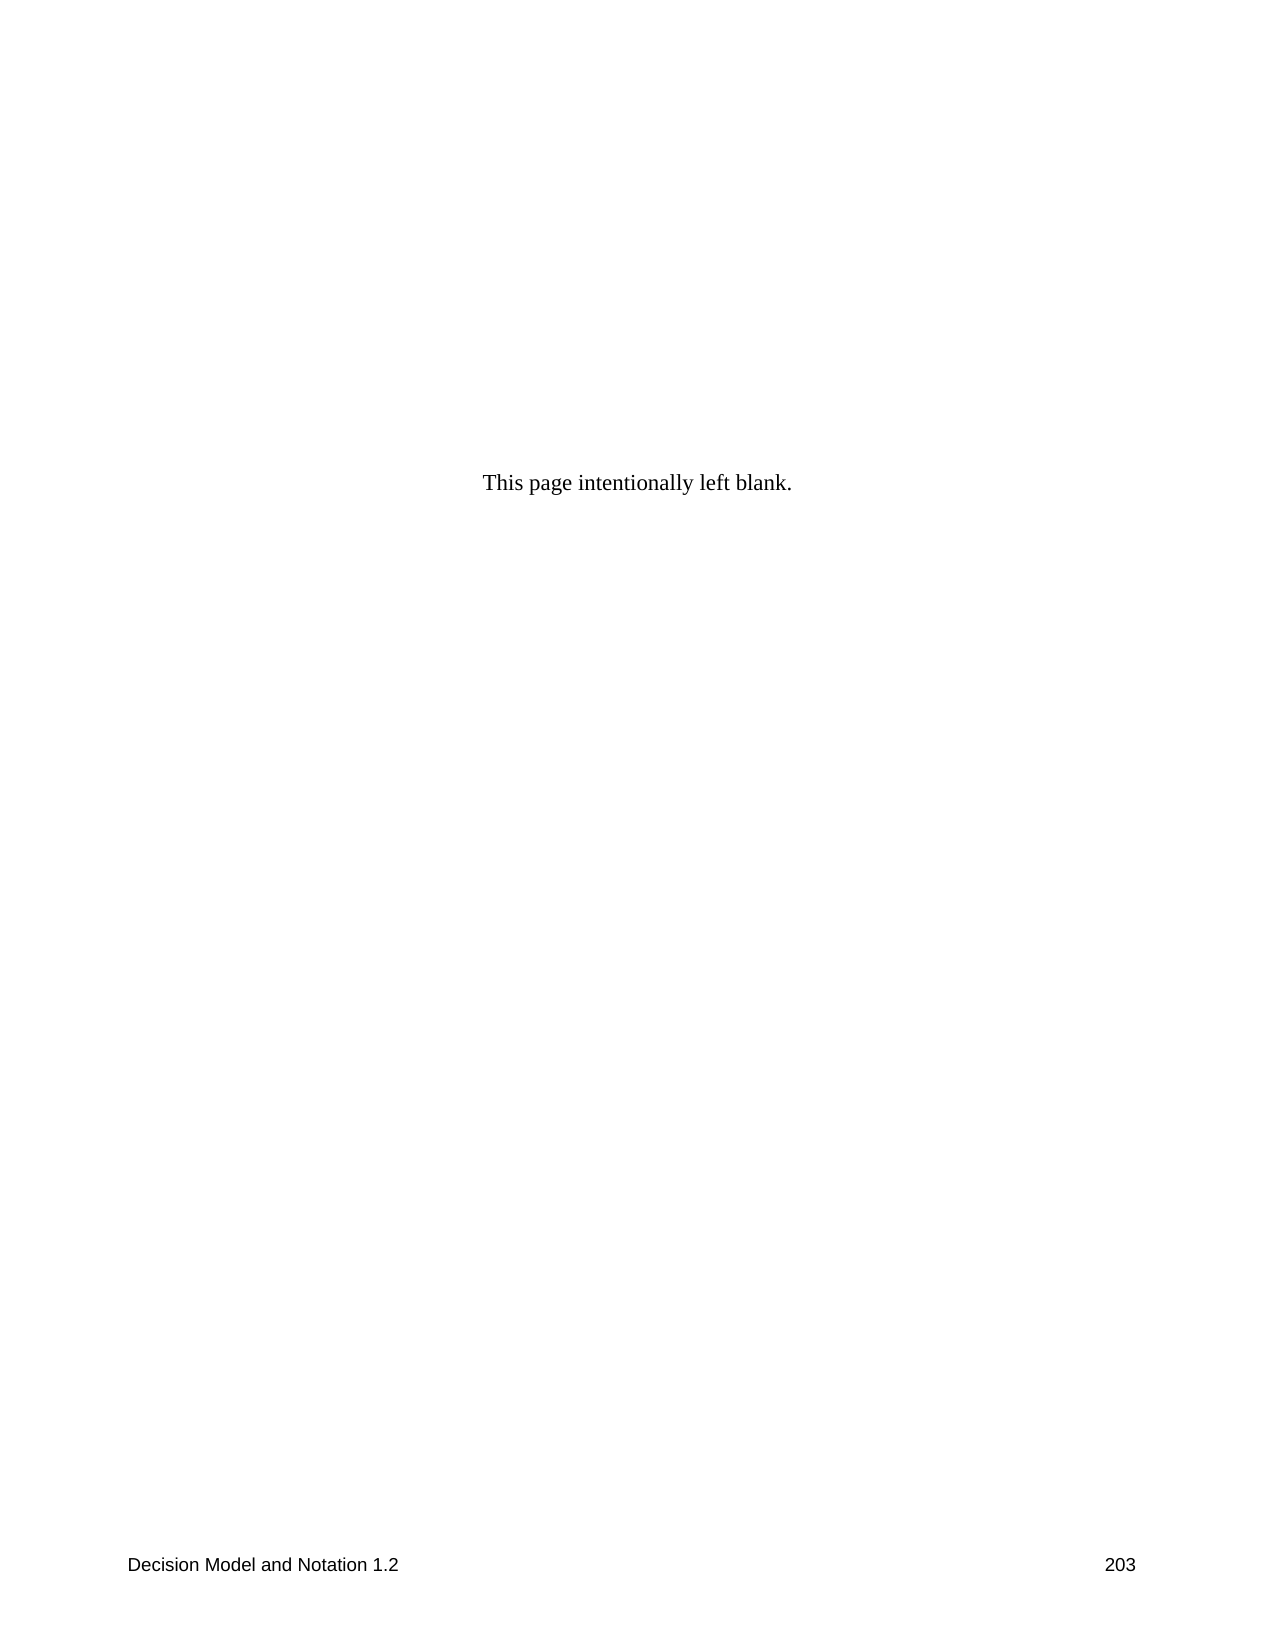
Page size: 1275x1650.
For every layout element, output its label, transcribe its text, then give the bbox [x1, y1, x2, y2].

text This page intentionally left blank. [127, 469, 1147, 495]
